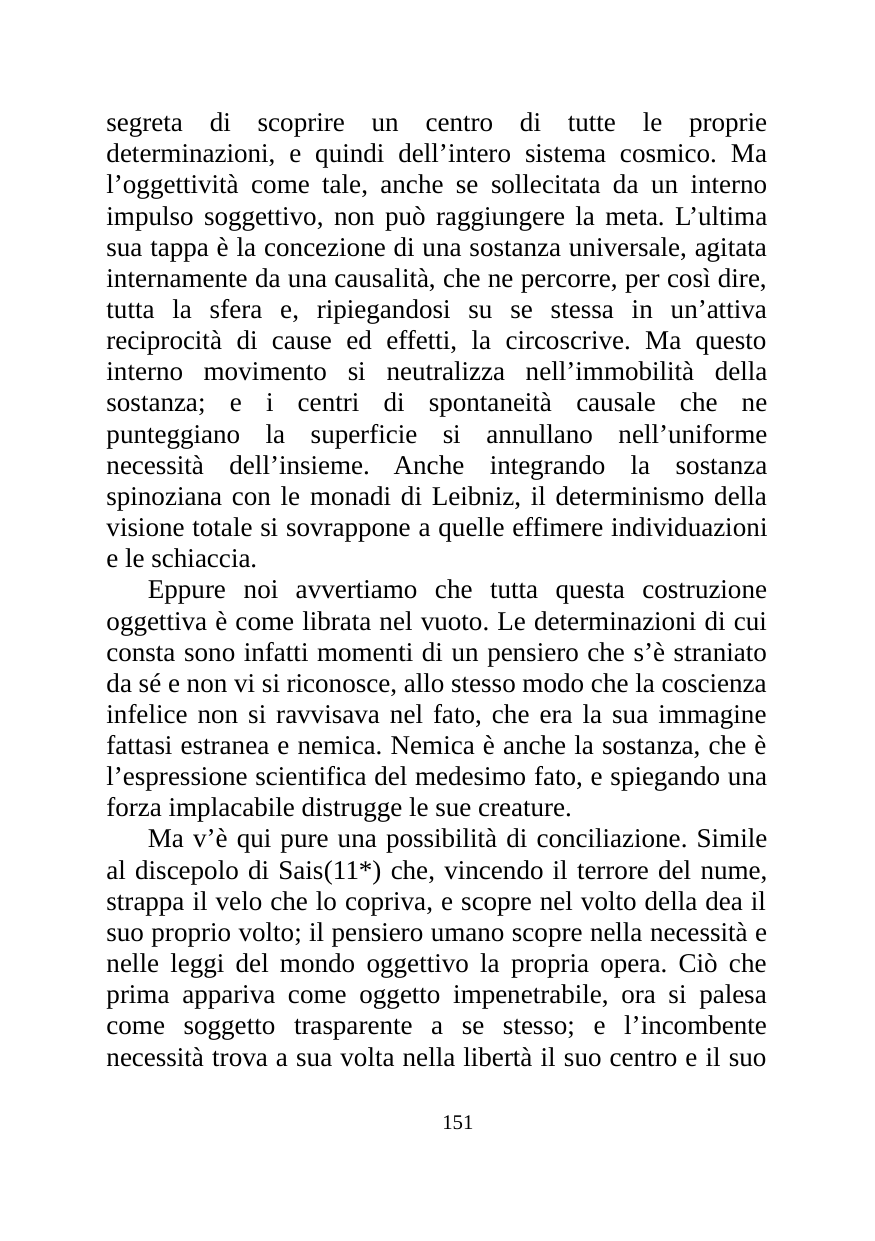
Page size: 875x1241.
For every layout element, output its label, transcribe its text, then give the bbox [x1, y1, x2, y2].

text Eppure noi avvertiamo che tutta questa costruzione oggettiva è come librata nel vuoto. Le determinazioni di cui consta sono infatti momenti di un pensiero che s’è straniato da sé e non vi si riconosce, allo stesso modo che la coscienza infelice non si ravvisava nel fato, che era la sua immagine fattasi estranea e nemica. Nemica è anche la sostanza, che è l’espressione scientifica del medesimo fato, e spiegando una forza implacabile distrugge le sue creature. [106, 573, 768, 823]
text segreta di scoprire un centro di tutte le proprie determinazioni, e quindi dell’intero sistema cosmico. Ma l’oggettività come tale, anche se sollecitata da un interno impulso soggettivo, non può raggiungere la meta. L’ultima sua tappa è la concezione di una sostanza universale, agitata internamente da una causalità, che ne percorre, per così dire, tutta la sfera e, ripiegandosi su se stessa in un’attiva reciprocità di cause ed effetti, la circoscrive. Ma questo interno movimento si neutralizza nell’immobilità della sostanza; e i centri di spontaneità causale che ne punteggiano la superficie si annullano nell’uniforme necessità dell’insieme. Anche integrando la sostanza spinoziana con le monadi di Leibniz, il determinismo della visione totale si sovrappone a quelle effimere individuazioni e le schiaccia. [106, 106, 768, 573]
text Ma v’è qui pure una possibilità di conciliazione. Simile al discepolo di Sais(11*) che, vincendo il terrore del nume, strappa il velo che lo copriva, e scopre nel volto della dea il suo proprio volto; il pensiero umano scopre nella necessità e nelle leggi del mondo oggettivo la propria opera. Ciò che prima appariva come oggetto impenetrabile, ora si palesa come soggetto trasparente a se stesso; e l’incombente necessità trova a sua volta nella libertà il suo centro e il suo [106, 823, 768, 1072]
